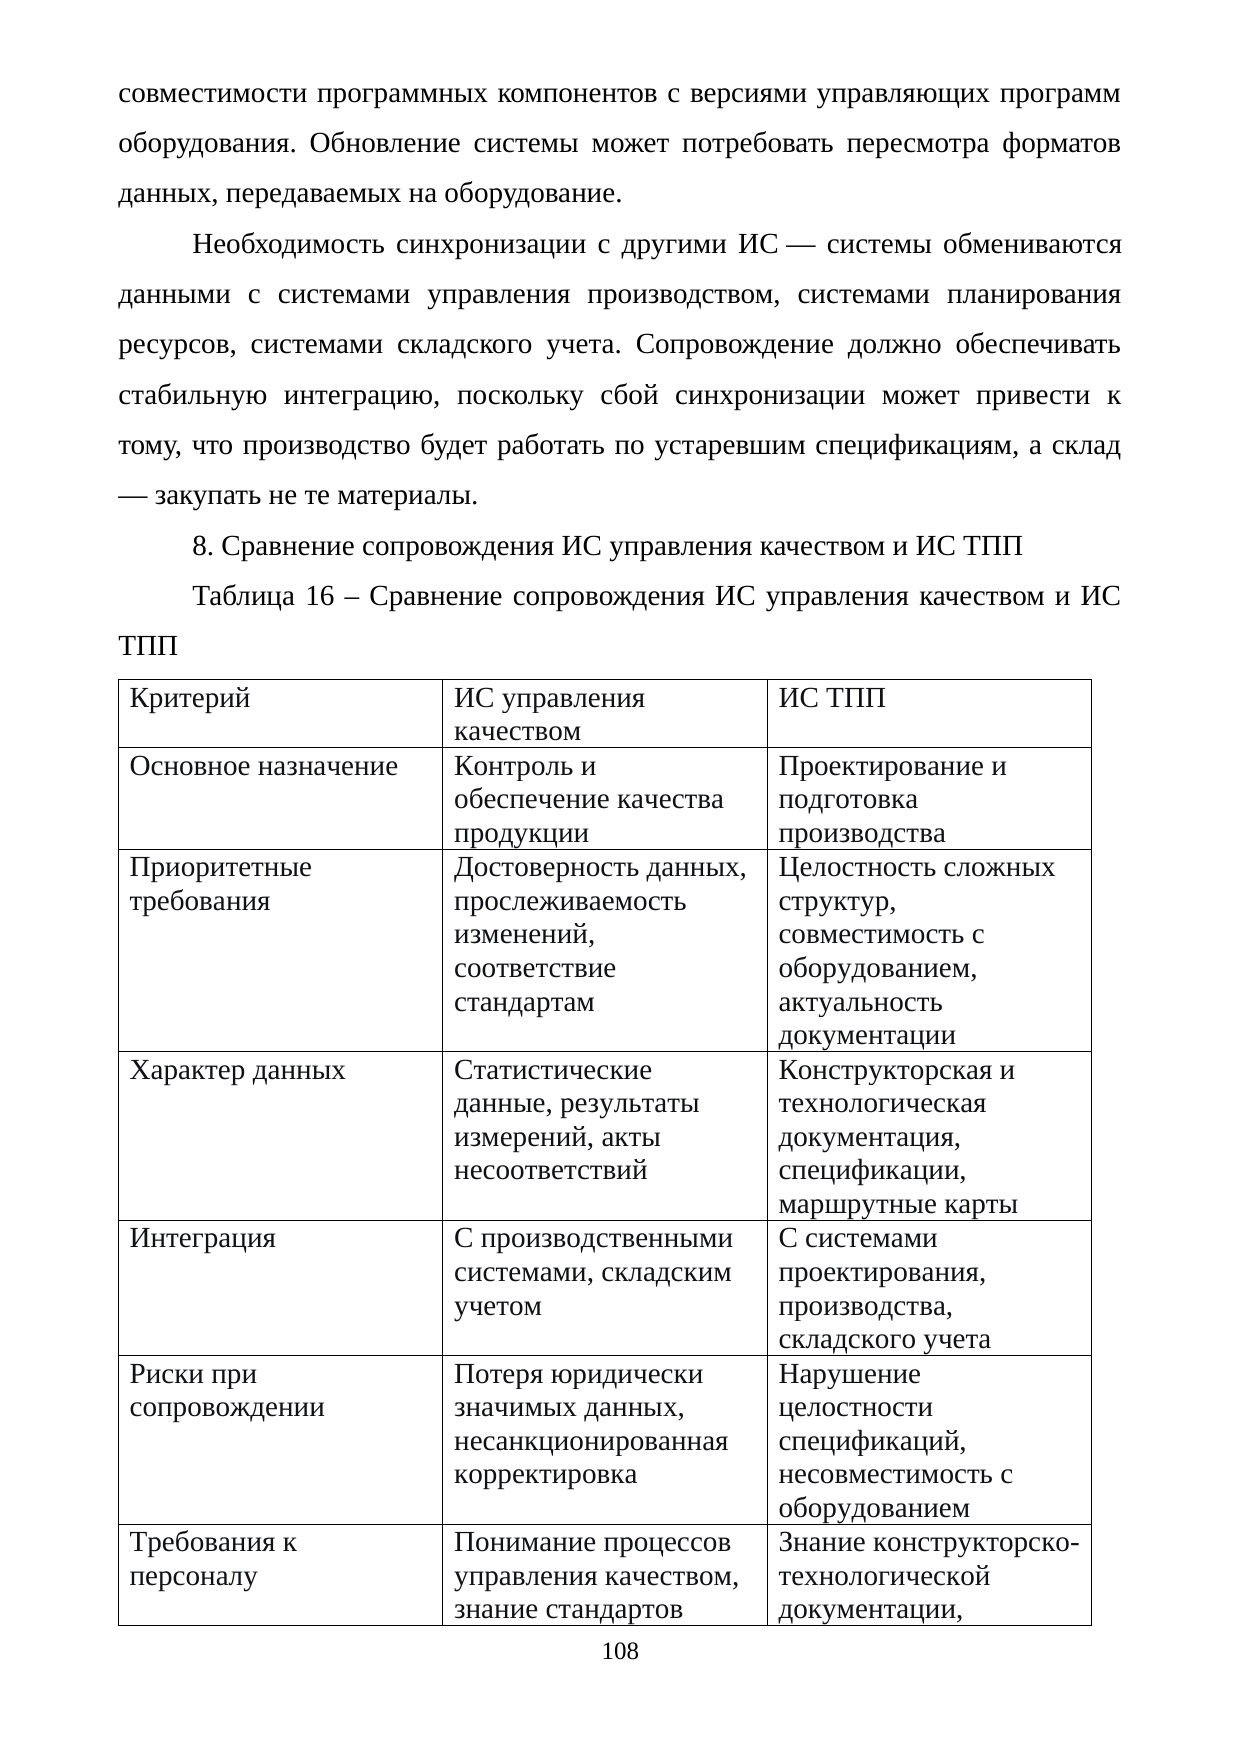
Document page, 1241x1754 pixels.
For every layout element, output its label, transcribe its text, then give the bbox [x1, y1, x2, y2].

table_cell Целостность сложных структур, совместимость с оборудованием, актуальность документации [768, 850, 1091, 1051]
table_cell Конструкторская и технологическая документация, спецификации, маршрутные карты [768, 1052, 1091, 1219]
table_header Критерий [119, 680, 442, 747]
table_cell Статистические данные, результаты измерений, акты несоответствий [443, 1052, 767, 1219]
table_cell Приоритетные требования [119, 850, 442, 1051]
table_cell Требования к персоналу [119, 1525, 442, 1625]
table_cell Интеграция [119, 1221, 442, 1355]
table_cell С производственными системами, складским учетом [443, 1221, 767, 1355]
table_cell Контроль и обеспечение качества продукции [443, 748, 767, 848]
table_header ИС ТПП [768, 680, 1091, 747]
table_cell Понимание процессов управления качеством, знание стандартов [443, 1525, 767, 1625]
table_cell Потеря юридически значимых данных, несанкционированная корректировка [443, 1356, 767, 1523]
table_cell Основное назначение [119, 748, 442, 848]
table_cell Проектирование и подготовка производства [768, 748, 1091, 848]
table_cell Характер данных [119, 1052, 442, 1219]
text совместимости программных компонентов с версиями управляющих программ оборудования. Обновление системы может потребовать пересмотра форматов данных, передаваемых на оборудование. [118, 75, 1122, 209]
text 8. Сравнение сопровождения ИС управления качеством и ИС ТПП [118, 528, 1122, 561]
table_cell Риски при сопровождении [119, 1356, 442, 1523]
table_cell Нарушение целостности спецификаций, несовместимость с оборудованием [768, 1356, 1091, 1523]
text Необходимость синхронизации с другими ИС — системы обмениваются данными с системами управления производством, системами планирования ресурсов, системами складского учета. Сопровождение должно обеспечивать стабильную интеграцию, поскольку сбой синхронизации может привести к тому, что производство будет работать по устаревшим спецификациям, а склад — закупать не те материалы. [118, 226, 1122, 511]
table_header ИС управления качеством [443, 680, 767, 747]
table_cell Достоверность данных, прослеживаемость изменений, соответствие стандартам [443, 850, 767, 1051]
text Таблица 16 – Сравнение сопровождения ИС управления качеством и ИС ТПП [118, 578, 1122, 662]
table_cell Знание конструкторско-технологической документации, [768, 1525, 1091, 1625]
table_cell С системами проектирования, производства, складского учета [768, 1221, 1091, 1355]
